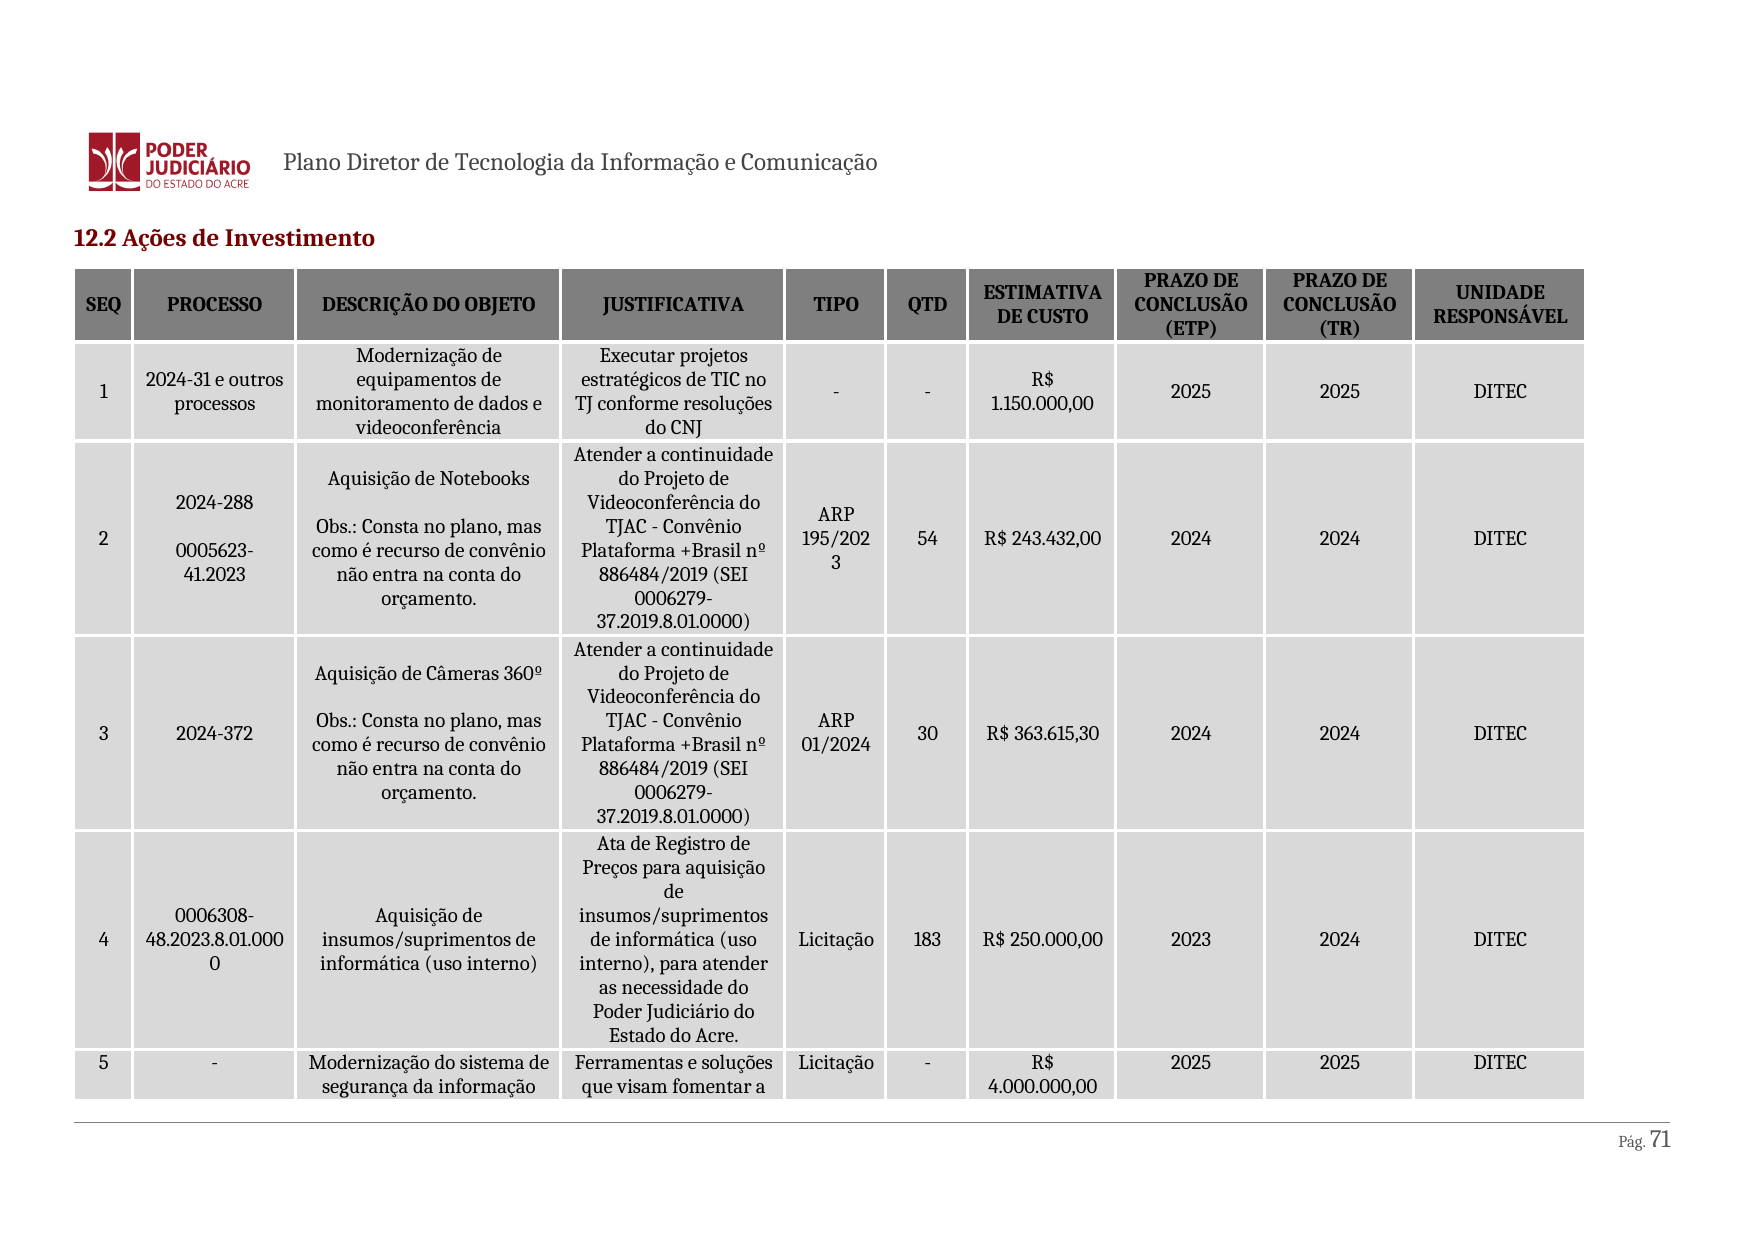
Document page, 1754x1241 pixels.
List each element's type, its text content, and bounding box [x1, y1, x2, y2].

table_cell 2025 [1117, 1051, 1263, 1099]
table_header PRAZO DE CONCLUSÃO (ETP) [1117, 269, 1263, 340]
table_cell Ferramentas e soluções que visam fomentar a [562, 1051, 783, 1099]
table_cell 2023 [1117, 832, 1263, 1048]
table_cell Ata de Registro de Preços para aquisição de insumos/suprimentos de informática (uso interno), para atender as necessidade do Poder Judiciário do Estado do Acre. [562, 832, 783, 1048]
table_cell DITEC [1415, 443, 1584, 634]
table_cell - [887, 1051, 966, 1099]
table_cell 183 [887, 832, 966, 1048]
table_cell - [786, 344, 884, 439]
table_cell 2025 [1266, 1051, 1412, 1099]
table_cell 4 [75, 832, 131, 1048]
table_cell R$ 243.432,00 [969, 443, 1114, 634]
table_cell 2024 [1117, 637, 1263, 829]
table_cell - [134, 1051, 294, 1099]
table_cell 2024 [1266, 443, 1412, 634]
table_cell 2024-288 0005623-41.2023 [134, 443, 294, 634]
table_header PROCESSO [134, 269, 294, 340]
table_cell Aquisição de Câmeras 360º Obs.: Consta no plano, mas como é recurso de convênio não entra na conta do orçamento. [297, 637, 559, 829]
table_cell DITEC [1415, 832, 1584, 1048]
table_cell Aquisição de Notebooks Obs.: Consta no plano, mas como é recurso de convênio não entra na conta do orçamento. [297, 443, 559, 634]
table_cell 2 [75, 443, 131, 634]
table_cell DITEC [1415, 344, 1584, 439]
table_cell ARP 195/2023 [786, 443, 884, 634]
table_cell 54 [887, 443, 966, 634]
table_cell Modernização de equipamentos de monitoramento de dados e videoconferência [297, 344, 559, 439]
table_header JUSTIFICATIVA [562, 269, 783, 340]
table_cell R$ 1.150.000,00 [969, 344, 1114, 439]
table_cell 2024 [1266, 832, 1412, 1048]
table_header TIPO [786, 269, 884, 340]
table_cell ARP 01/2024 [786, 637, 884, 829]
table_header PRAZO DE CONCLUSÃO (TR) [1266, 269, 1412, 340]
table_cell 0006308-48.2023.8.01.0000 [134, 832, 294, 1048]
table_cell Executar projetos estratégicos de TIC no TJ conforme resoluções do CNJ [562, 344, 783, 439]
table_cell 3 [75, 637, 131, 829]
table_cell 2024 [1266, 637, 1412, 829]
table_cell Atender a continuidade do Projeto de Videoconferência do TJAC - Convênio Plataforma +Brasil nº 886484/2019 (SEI 0006279-37.2019.8.01.0000) [562, 637, 783, 829]
table_cell DITEC [1415, 1051, 1584, 1099]
table_cell 2024-31 e outros processos [134, 344, 294, 439]
table_cell Atender a continuidade do Projeto de Videoconferência do TJAC - Convênio Plataforma +Brasil nº 886484/2019 (SEI 0006279-37.2019.8.01.0000) [562, 443, 783, 634]
table_header SEQ [75, 269, 131, 340]
table_cell Licitação [786, 1051, 884, 1099]
table_cell 2024 [1117, 443, 1263, 634]
table_header QTD [887, 269, 966, 340]
table_cell R$ 250.000,00 [969, 832, 1114, 1048]
table_cell Modernização do sistema de segurança da informação [297, 1051, 559, 1099]
table_cell Licitação [786, 832, 884, 1048]
table_cell DITEC [1415, 637, 1584, 829]
table_cell R$ 4.000.000,00 [969, 1051, 1114, 1099]
table_cell R$ 363.615,30 [969, 637, 1114, 829]
table_header DESCRIÇÃO DO OBJETO [297, 269, 559, 340]
table_header ESTIMATIVA DE CUSTO [969, 269, 1114, 340]
table_cell - [887, 344, 966, 439]
table_cell 2024-372 [134, 637, 294, 829]
table_header UNIDADE RESPONSÁVEL [1415, 269, 1584, 340]
subtitle 12.2 Ações de Investimento [74, 224, 1680, 253]
table_cell Aquisição de insumos/suprimentos de informática (uso interno) [297, 832, 559, 1048]
table_cell 5 [75, 1051, 131, 1099]
table_cell 1 [75, 344, 131, 439]
table_cell 30 [887, 637, 966, 829]
table_cell 2025 [1266, 344, 1412, 439]
table_cell 2025 [1117, 344, 1263, 439]
